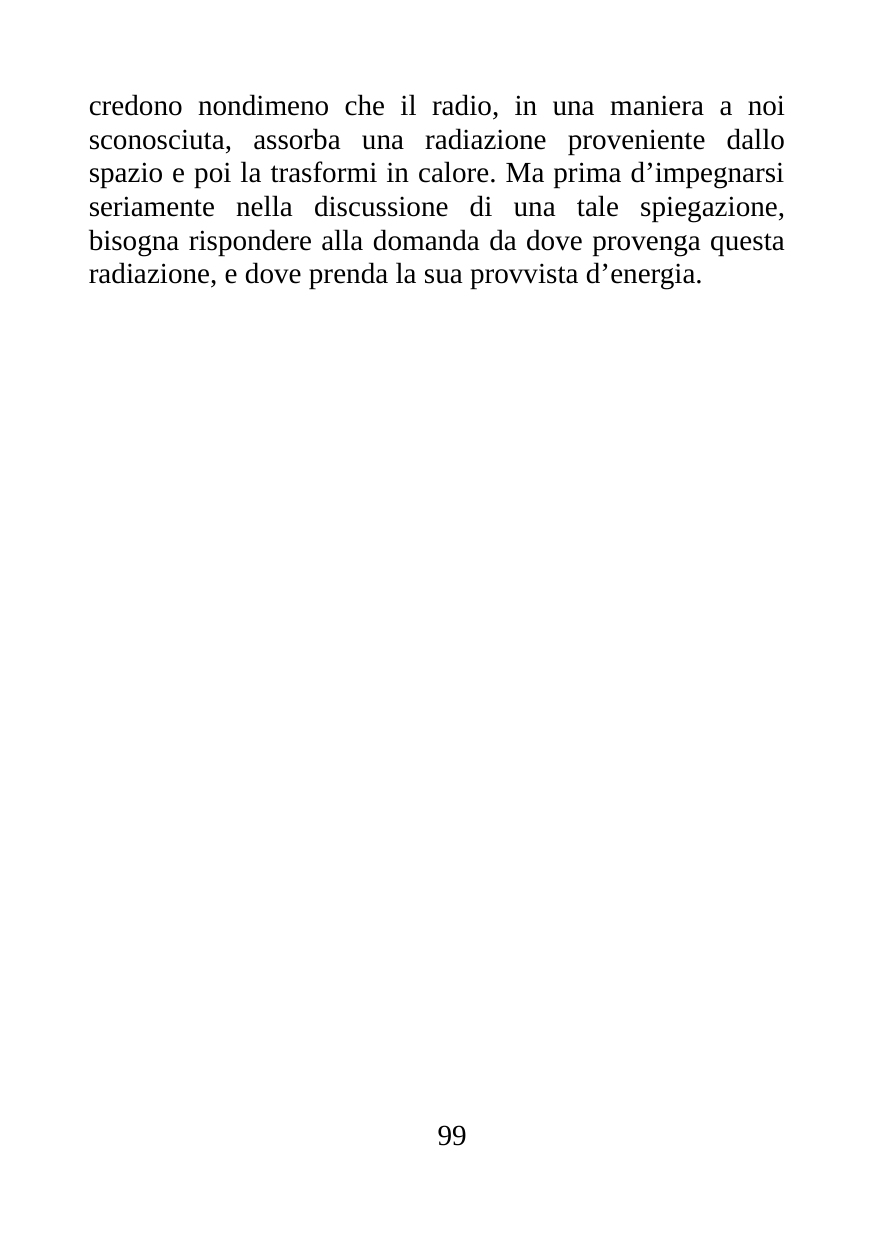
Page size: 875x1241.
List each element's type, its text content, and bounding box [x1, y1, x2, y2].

text credono nondimeno che il radio, in una maniera a noi sconosciuta, assorba una radiazione proveniente dallo spazio e poi la trasformi in calore. Ma prima d’impegnarsi seriamente nella discussione di una tale spiegazione, bisogna rispondere alla domanda da dove provenga questa radiazione, e dove prenda la sua provvista d’energia. [88, 88, 786, 290]
